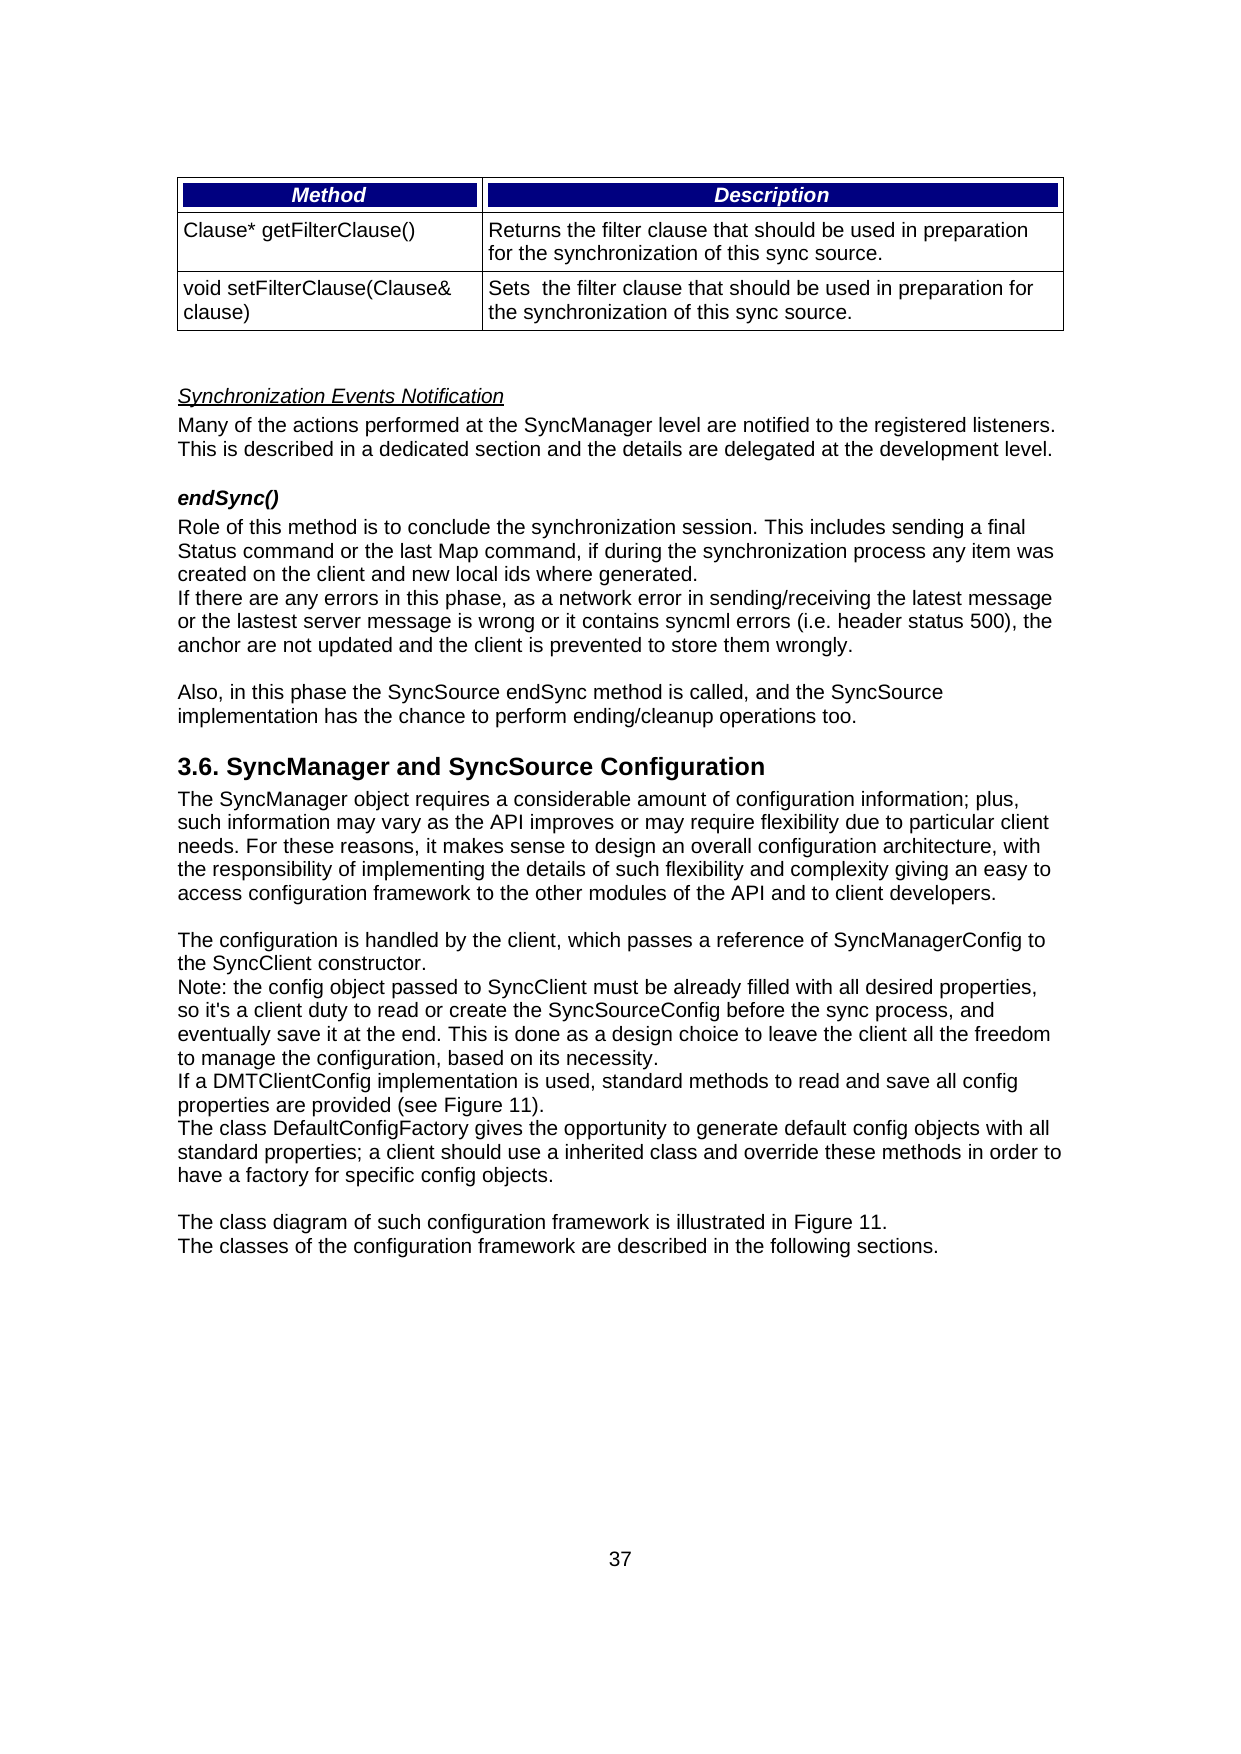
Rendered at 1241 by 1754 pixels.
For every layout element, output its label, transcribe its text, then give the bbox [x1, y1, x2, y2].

text The SyncManager object requires a considerable amount of configuration information; plus, such information may vary as the API improves or may require flexibility due to particular client needs. For these reasons, it makes sense to design an overall configuration architecture, with the responsibility of implementing the details of such flexibility and complexity giving an easy to access configuration framework to the other modules of the API and to client developers. [177, 787, 1063, 905]
table_cell Sets the filter clause that should be used in preparation for the synchronization of this sync source. [483, 272, 1063, 330]
text The classes of the configuration framework are described in the following sections. [177, 1234, 1063, 1258]
text Role of this method is to conclude the synchronization session. This includes sending a final Status command or the last Map command, if during the synchronization process any item was created on the client and new local ids where generated. [177, 516, 1063, 586]
text Many of the actions performed at the SyncManager level are notified to the registered listeners. This is described in a dedicated section and the details are delegated at the development level. [177, 414, 1063, 461]
text If a DMTClientConfig implementation is used, standard methods to read and save all config properties are provided (see Figure 11). [177, 1069, 1063, 1117]
subtitle endSync() [177, 486, 1063, 509]
table_header Description [483, 178, 1063, 212]
table_cell void setFilterClause(Clause& clause) [178, 272, 482, 330]
table_cell Clause* getFilterClause() [178, 213, 482, 271]
text The configuration is handled by the client, which passes a reference of SyncManagerConfig to the SyncClient constructor. [177, 928, 1063, 975]
subtitle Synchronization Events Notification [177, 384, 1063, 408]
text The class diagram of such configuration framework is illustrated in Figure 11. [177, 1211, 1063, 1234]
table_cell Returns the filter clause that should be used in preparation for the synchronization of this sync source. [483, 213, 1063, 271]
text If there are any errors in this phase, as a network error in sending/receiving the latest message or the lastest server message is wrong or it contains syncml errors (i.e. header status 500), the anchor are not updated and the client is prevented to store them wrongly. [177, 586, 1063, 657]
table_header Method [178, 178, 482, 212]
text Also, in this phase the SyncSource endSync method is called, and the SyncSource implementation has the chance to perform ending/cleanup operations too. [177, 681, 1063, 728]
subtitle SyncManager and SyncSource Configuration [177, 753, 1063, 781]
text The class DefaultConfigFactory gives the opportunity to generate default config objects with all standard properties; a client should use a inherited class and override these methods in order to have a factory for specific config objects. [177, 1117, 1063, 1187]
text Note: the config object passed to SyncClient must be already filled with all desired properties, so it's a client duty to read or create the SyncSourceConfig before the sync process, and eventually save it at the end. This is done as a design choice to leave the client all the freedom to manage the configuration, based on its necessity. [177, 975, 1063, 1069]
